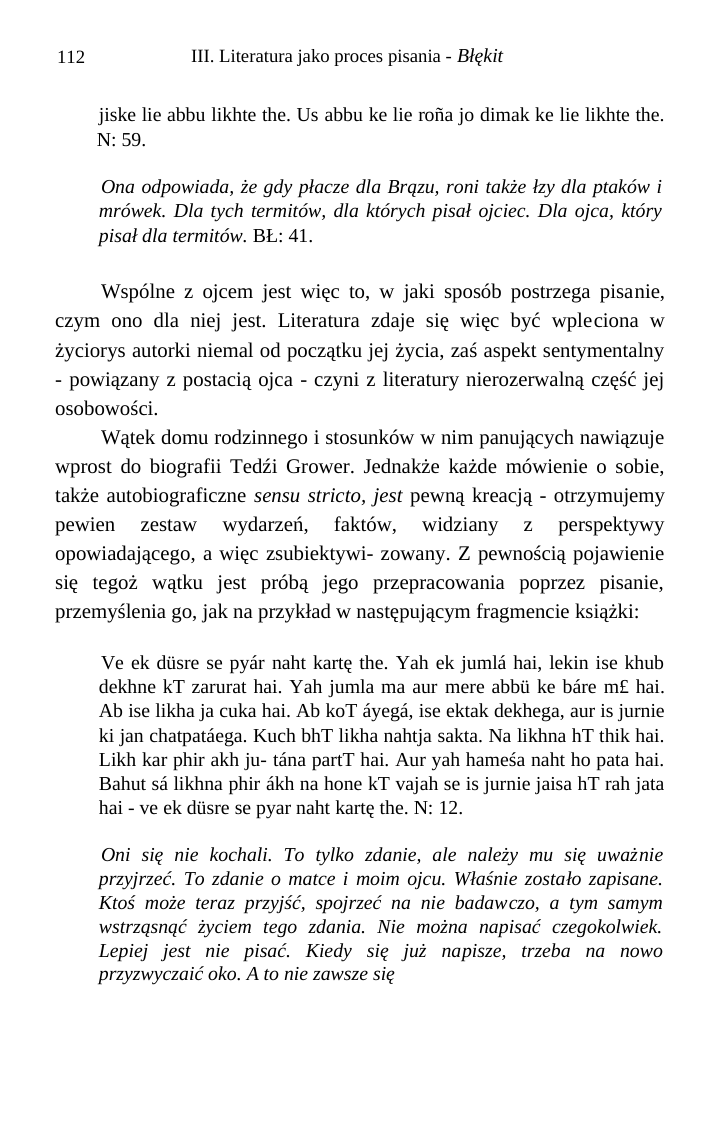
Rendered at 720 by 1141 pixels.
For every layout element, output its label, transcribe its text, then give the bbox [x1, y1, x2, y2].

text Wątek domu rodzinnego i stosunków w nim panujących nawiązuje wprost do biografii Tedźi Grower. Jednakże każde mówienie o sobie, także autobiograficzne sensu stricto, jest pew­ną kreacją - otrzymujemy pewien zestaw wydarzeń, faktów, widziany z perspektywy opowiadającego, a więc zsubiektywi- zowany. Z pewnością pojawienie się tegoż wątku jest próbą jego przepracowania poprzez pisanie, przemyślenia go, jak na przy­kład w następującym fragmencie książki: [55, 425, 665, 623]
text III. Literatura jako proces pisania - Błękit [191, 44, 526, 67]
text Ona odpowiada, że gdy płacze dla Brązu, roni także łzy dla ptaków i mrówek. Dla tych termitów, dla których pisał ojciec. Dla ojca, który pisał dla termitów. BŁ: 41. [99, 175, 665, 247]
text 112 [57, 46, 88, 68]
text Ve ek düsre se pyár naht kartę the. Yah ek jumlá hai, lekin ise khub dekhne kT zarurat hai. Yah jumla ma aur mere abbü ke báre m£ hai. Ab ise likha ja cuka hai. Ab koT áyegá, ise ektak dekhega, aur is jurnie ki jan chatpatáega. Kuch bhT li­kha nahtja sakta. Na likhna hT thik hai. Likh kar phir akh ju- tána partT hai. Aur yah hameśa naht ho pata hai. Bahut sá li­khna phir ákh na hone kT vajah se is jurnie jaisa hT rah jata hai - ve ek düsre se pyar naht kartę the. N: 12. [99, 651, 665, 819]
text Wspólne z ojcem jest więc to, w jaki sposób postrzega pisa­nie, czym ono dla niej jest. Literatura zdaje się więc być wple­ciona w życiorys autorki niemal od początku jej życia, zaś aspekt sentymentalny - powiązany z postacią ojca - czyni z literatury nierozerwalną część jej osobowości. [55, 279, 665, 420]
text Oni się nie kochali. To tylko zdanie, ale należy mu się uważ­nie przyjrzeć. To zdanie o matce i moim ojcu. Właśnie zosta­ło zapisane. Ktoś może teraz przyjść, spojrzeć na nie badaw­czo, a tym samym wstrząsnąć życiem tego zdania. Nie można napisać czegokolwiek. Lepiej jest nie pisać. Kiedy się już na­pisze, trzeba na nowo przyzwyczaić oko. A to nie zawsze się [99, 843, 665, 985]
text jiske lie abbu likhte the. Us abbu ke lie roña jo dimak ke lie likhte the. N: 59. [97, 103, 665, 150]
